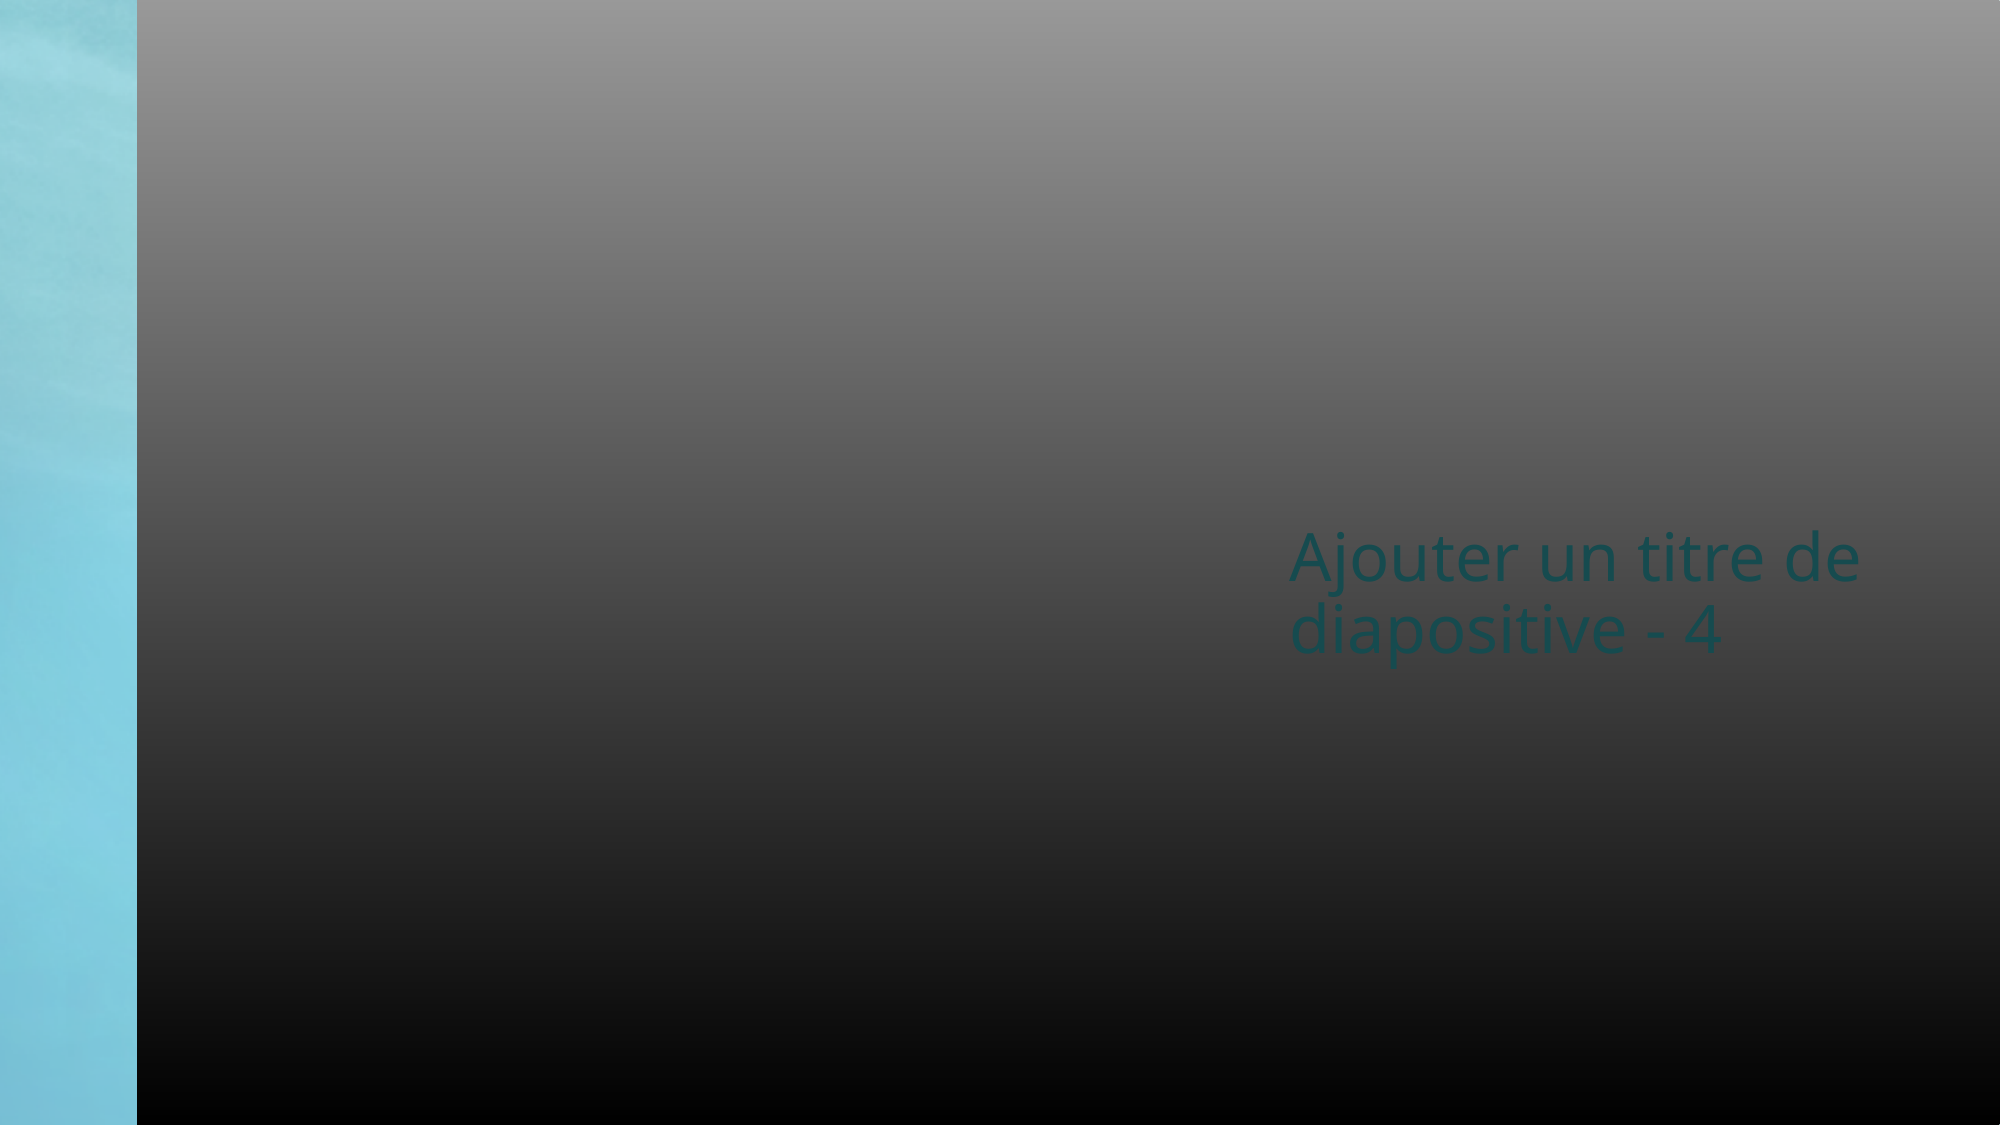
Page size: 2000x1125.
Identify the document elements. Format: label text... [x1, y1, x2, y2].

title Ajouter un titre de diapositive - 4 [1274, 275, 1900, 676]
